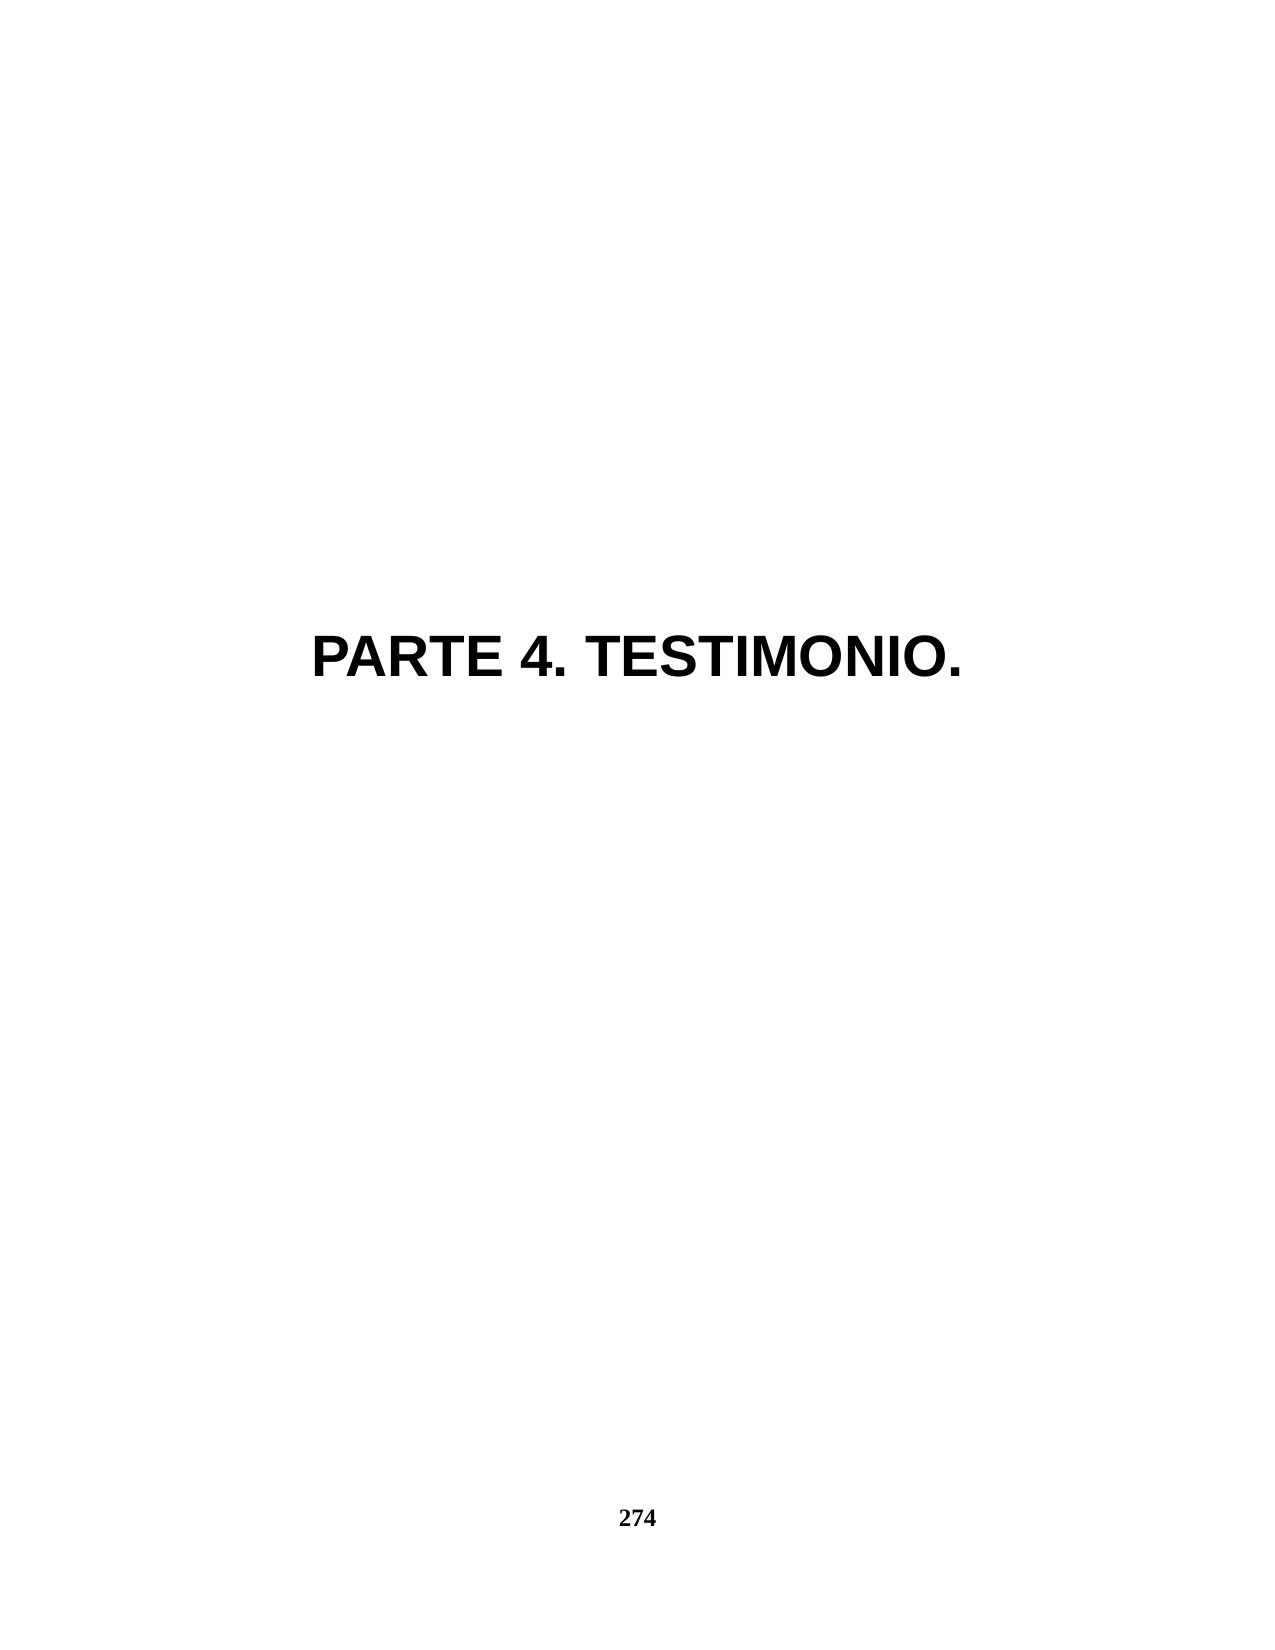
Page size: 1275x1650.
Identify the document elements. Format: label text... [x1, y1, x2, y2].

title PARTE 4. TESTIMONIO. [118, 621, 1157, 688]
